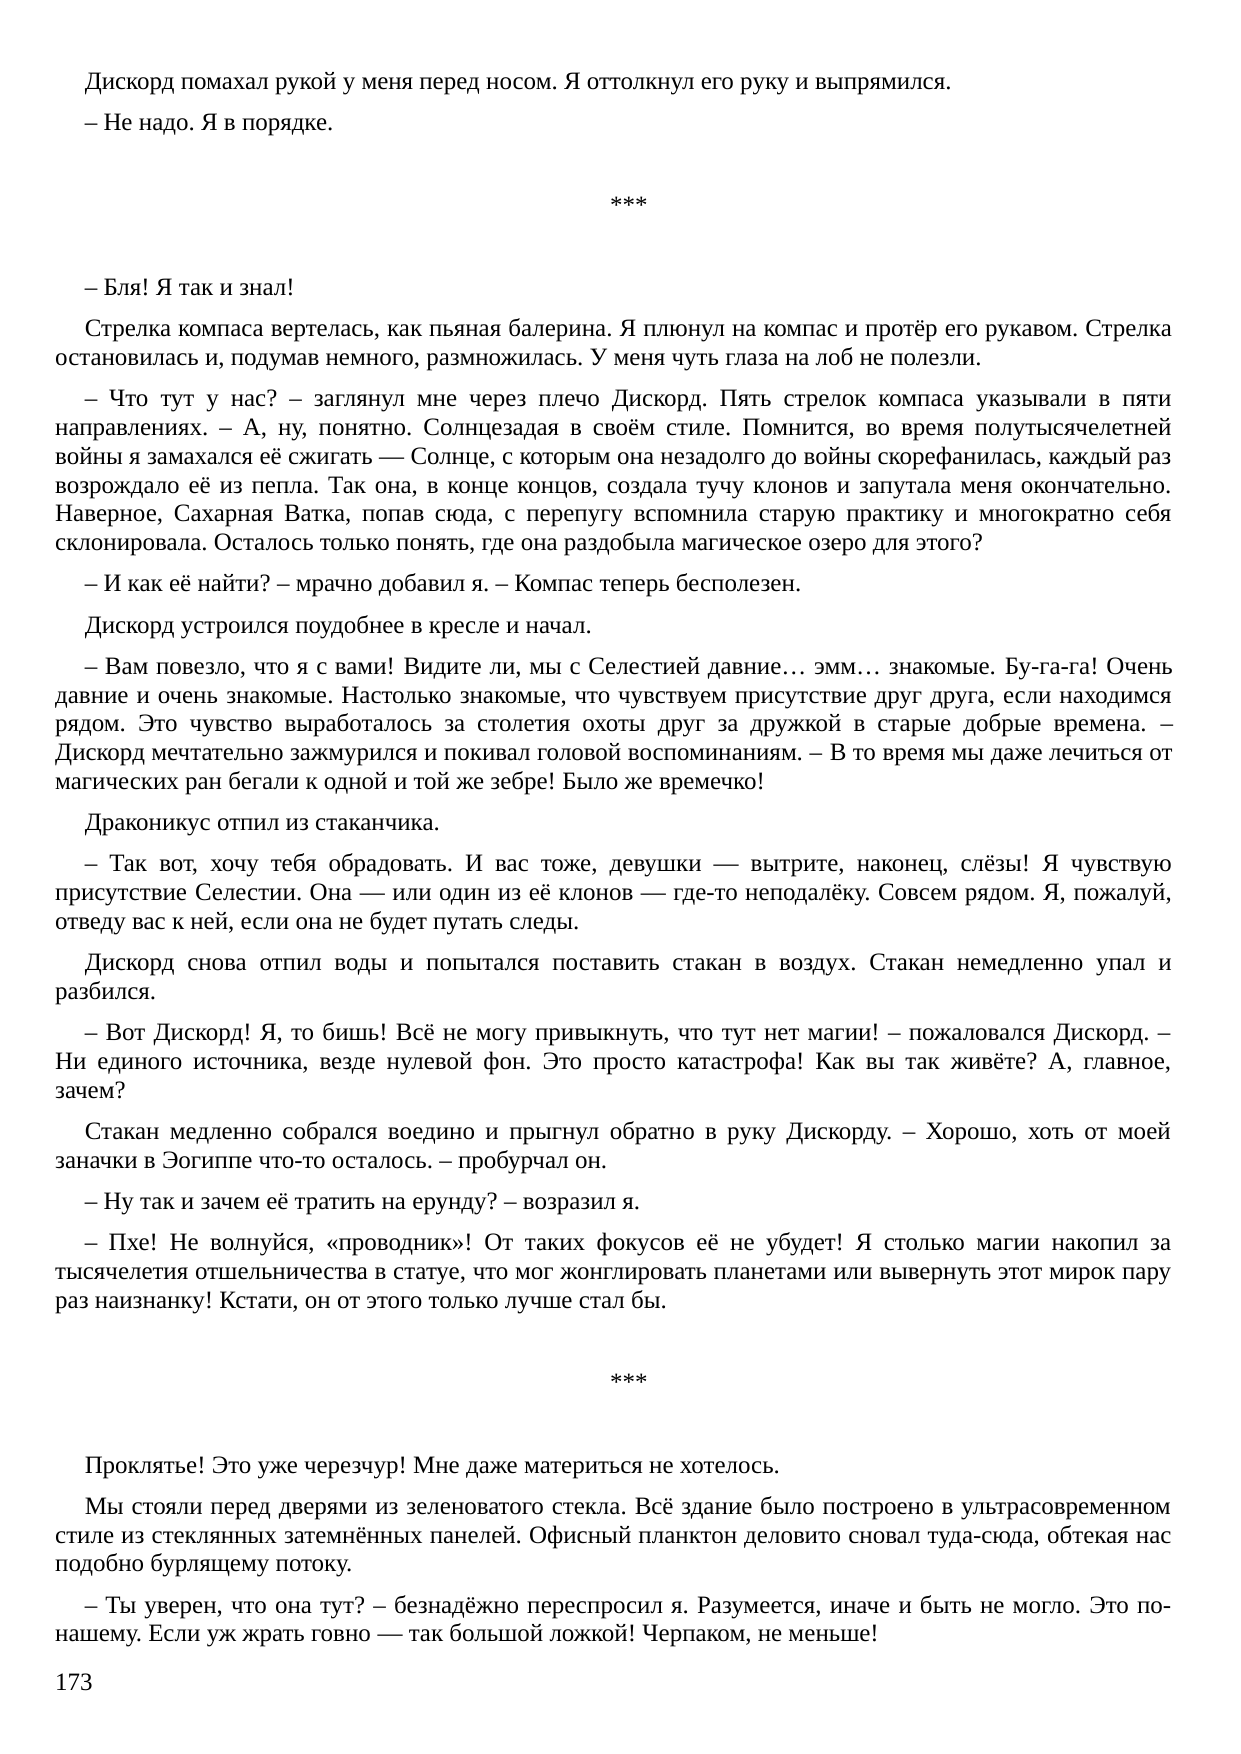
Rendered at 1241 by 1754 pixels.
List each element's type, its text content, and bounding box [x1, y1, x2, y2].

text – Бля! Я так и знал! [55, 272, 1173, 301]
text Дискорд помахал рукой у меня перед носом. Я оттолкнул его руку и выпрямился. [55, 66, 1173, 95]
text – Ты уверен, что она тут? – безнадёжно переспросил я. Разумеется, иначе и быть не могло. Это по-нашему. Если уж жрать говно — так большой ложкой! Черпаком, не меньше! [55, 1590, 1173, 1647]
text – Так вот, хочу тебя обрадовать. И вас тоже, девушки — вытрите, наконец, слёзы! Я чувствую присутствие Селестии. Она — или один из её клонов — где-то неподалёку. Совсем рядом. Я, пожалуй, отведу вас к ней, если она не будет путать следы. [55, 848, 1173, 935]
text *** [55, 1367, 1173, 1396]
text Драконикус отпил из стаканчика. [55, 807, 1173, 836]
text *** [55, 190, 1173, 218]
text – Вам повезло, что я с вами! Видите ли, мы с Селестией давние… эмм… знакомые. Бу-га-га! Очень давние и очень знакомые. Настолько знакомые, что чувствуем присутствие друг друга, если находимся рядом. Это чувство выработалось за столетия охоты друг за дружкой в старые добрые времена. – Дискорд мечтательно зажмурился и покивал головой воспоминаниям. – В то время мы даже лечиться от магических ран бегали к одной и той же зебре! Было же времечко! [55, 651, 1173, 795]
text Стакан медленно собрался воедино и прыгнул обратно в руку Дискорду. – Хорошо, хоть от моей заначки в Эогиппе что-то осталось. – пробурчал он. [55, 1116, 1173, 1173]
text Мы стояли перед дверями из зеленоватого стекла. Всё здание было построено в ультрасовременном стиле из стеклянных затемнённых панелей. Офисный планктон деловито сновал туда-сюда, обтекая нас подобно бурлящему потоку. [55, 1491, 1173, 1577]
text Дискорд снова отпил воды и попытался поставить стакан в воздух. Стакан немедленно упал и разбился. [55, 947, 1173, 1005]
text – Ну так и зачем её тратить на ерунду? – возразил я. [55, 1186, 1173, 1215]
text – Не надо. Я в порядке. [55, 107, 1173, 136]
text – Что тут у нас? – заглянул мне через плечо Дискорд. Пять стрелок компаса указывали в пяти направлениях. – А, ну, понятно. Солнцезадая в своём стиле. Помнится, во время полутысячелетней войны я замахался её сжигать — Солнце, с которым она незадолго до войны скорефанилась, каждый раз возрождало её из пепла. Так она, в конце концов, создала тучу клонов и запутала меня окончательно. Наверное, Сахарная Ватка, попав сюда, с перепугу вспомнила старую практику и многократно себя склонировала. Осталось только понять, где она раздобыла магическое озеро для этого? [55, 383, 1173, 556]
text Проклятье! Это уже черезчур! Мне даже материться не хотелось. [55, 1450, 1173, 1478]
text Дискорд устроился поудобнее в кресле и начал. [55, 610, 1173, 638]
text – И как её найти? – мрачно добавил я. – Компас теперь бесполезен. [55, 568, 1173, 597]
text – Вот Дискорд! Я, то бишь! Всё не могу привыкнуть, что тут нет магии! – пожаловался Дискорд. – Ни единого источника, везде нулевой фон. Это просто катастрофа! Как вы так живёте? А, главное, зачем? [55, 1017, 1173, 1103]
text Стрелка компаса вертелась, как пьяная балерина. Я плюнул на компас и протёр его рукавом. Стрелка остановилась и, подумав немного, размножилась. У меня чуть глаза на лоб не полезли. [55, 313, 1173, 371]
text – Пхе! Не волнуйся, «проводник»! От таких фокусов её не убудет! Я столько магии накопил за тысячелетия отшельничества в статуе, что мог жонглировать планетами или вывернуть этот мирок пару раз наизнанку! Кстати, он от этого только лучше стал бы. [55, 1227, 1173, 1313]
